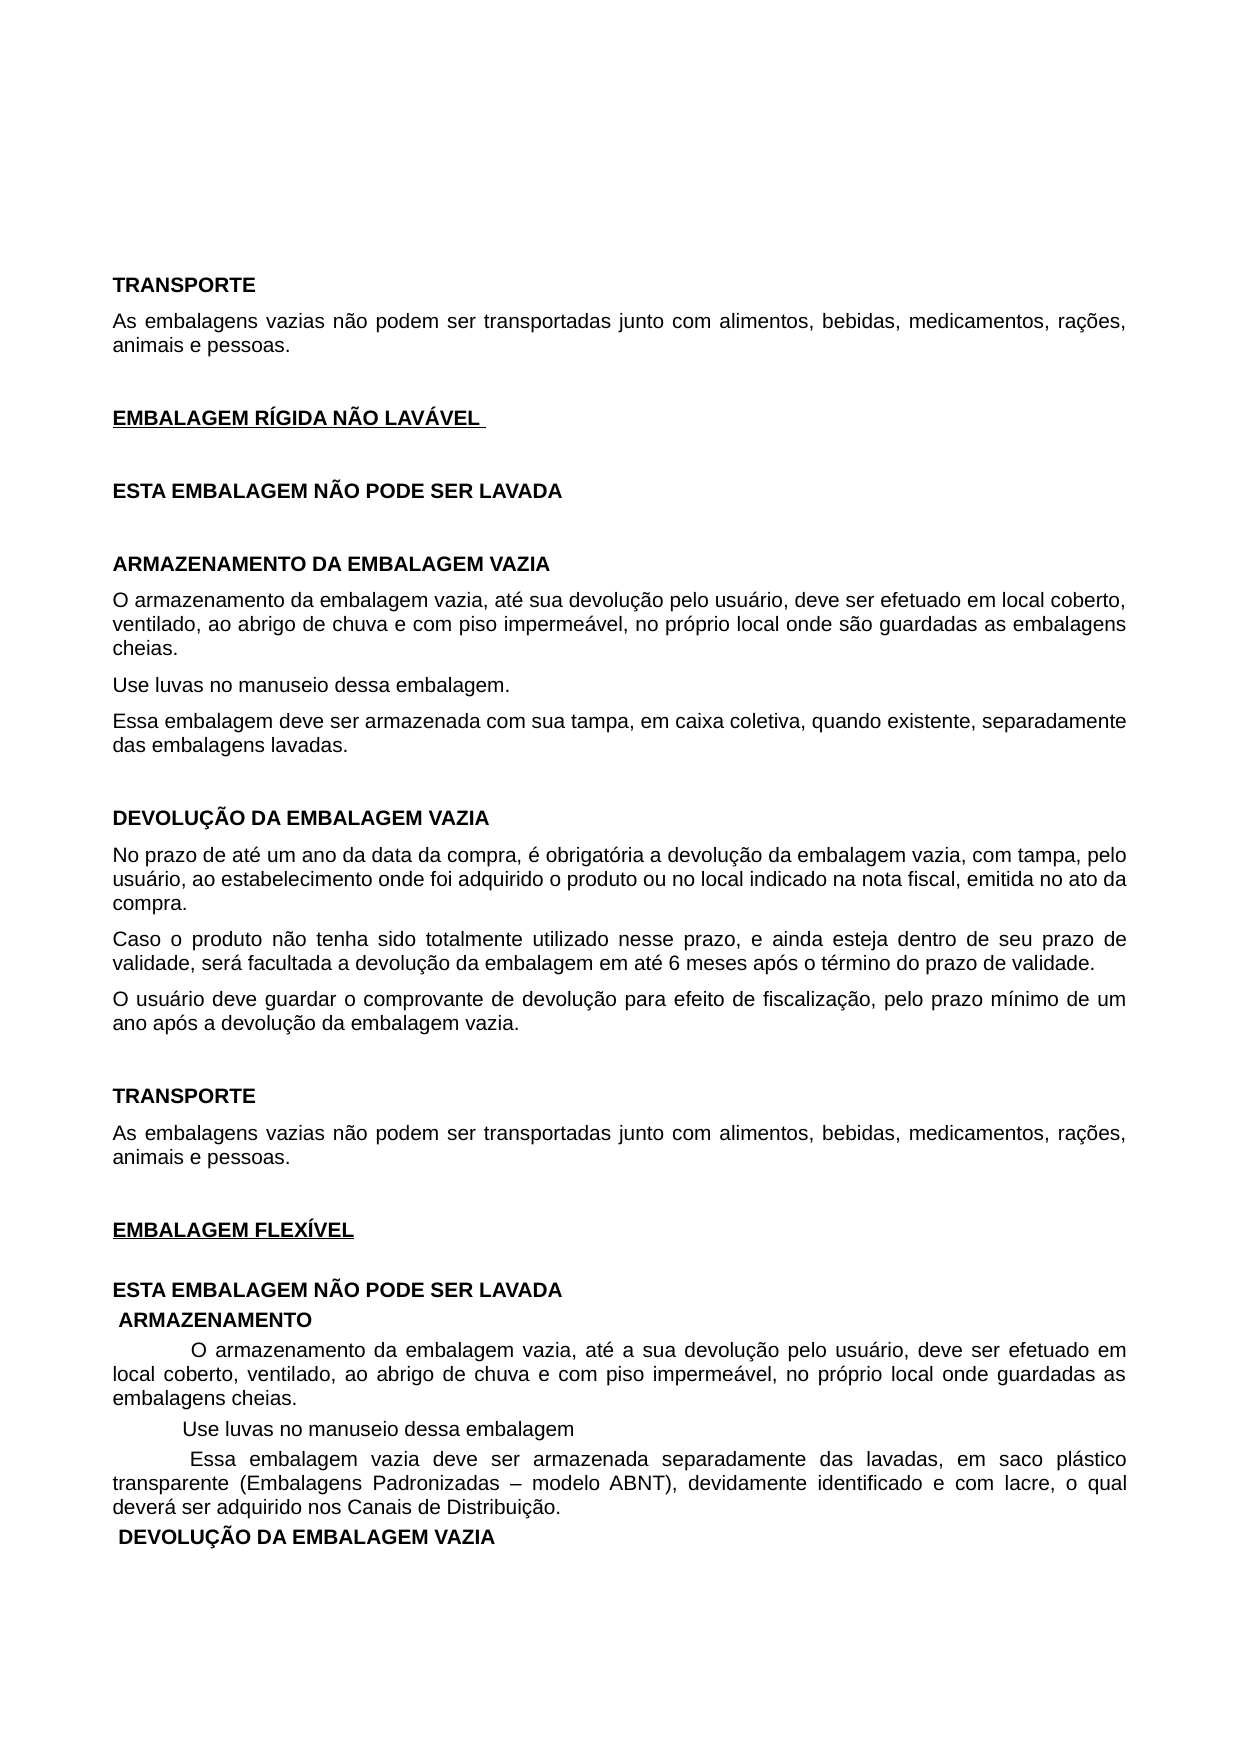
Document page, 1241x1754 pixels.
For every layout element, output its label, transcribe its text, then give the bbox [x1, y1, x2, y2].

text Use luvas no manuseio dessa embalagem [112, 1416, 1128, 1440]
text DEVOLUÇÃO DA EMBALAGEM VAZIA [112, 806, 1128, 830]
text Essa embalagem deve ser armazenada com sua tampa, em caixa coletiva, quando existente, separadamente das embalagens lavadas. [112, 709, 1128, 757]
text Essa embalagem vazia deve ser armazenada separadamente das lavadas, em saco plástico transparente (Embalagens Padronizadas – modelo ABNT), devidamente identificado e com lacre, o qual deverá ser adquirido nos Canais de Distribuição. [112, 1447, 1128, 1518]
text ESTA EMBALAGEM NÃO PODE SER LAVADA [112, 479, 1128, 503]
text ARMAZENAMENTO DA EMBALAGEM VAZIA [112, 552, 1128, 576]
text EMBALAGEM FLEXÍVEL [112, 1217, 1128, 1241]
text As embalagens vazias não podem ser transportadas junto com alimentos, bebidas, medicamentos, rações, animais e pessoas. [112, 309, 1128, 357]
text ESTA EMBALAGEM NÃO PODE SER LAVADA [112, 1278, 1128, 1302]
text ARMAZENAMENTO [112, 1308, 1128, 1332]
text Caso o produto não tenha sido totalmente utilizado nesse prazo, e ainda esteja dentro de seu prazo de validade, será facultada a devolução da embalagem em até 6 meses após o término do prazo de validade. [112, 927, 1128, 975]
text EMBALAGEM RÍGIDA NÃO LAVÁVEL [112, 406, 1128, 430]
text Use luvas no manuseio dessa embalagem. [112, 673, 1128, 697]
text O armazenamento da embalagem vazia, até a sua devolução pelo usuário, deve ser efetuado em local coberto, ventilado, ao abrigo de chuva e com piso impermeável, no próprio local onde guardadas as embalagens cheias. [112, 1338, 1128, 1410]
text TRANSPORTE [112, 1084, 1128, 1108]
text DEVOLUÇÃO DA EMBALAGEM VAZIA [112, 1525, 1128, 1549]
text As embalagens vazias não podem ser transportadas junto com alimentos, bebidas, medicamentos, rações, animais e pessoas. [112, 1121, 1128, 1168]
text TRANSPORTE [112, 273, 1128, 297]
text O usuário deve guardar o comprovante de devolução para efeito de fiscalização, pelo prazo mínimo de um ano após a devolução da embalagem vazia. [112, 987, 1128, 1035]
text No prazo de até um ano da data da compra, é obrigatória a devolução da embalagem vazia, com tampa, pelo usuário, ao estabelecimento onde foi adquirido o produto ou no local indicado na nota fiscal, emitida no ato da compra. [112, 842, 1128, 914]
text O armazenamento da embalagem vazia, até sua devolução pelo usuário, deve ser efetuado em local coberto, ventilado, ao abrigo de chuva e com piso impermeável, no próprio local onde são guardadas as embalagens cheias. [112, 588, 1128, 660]
